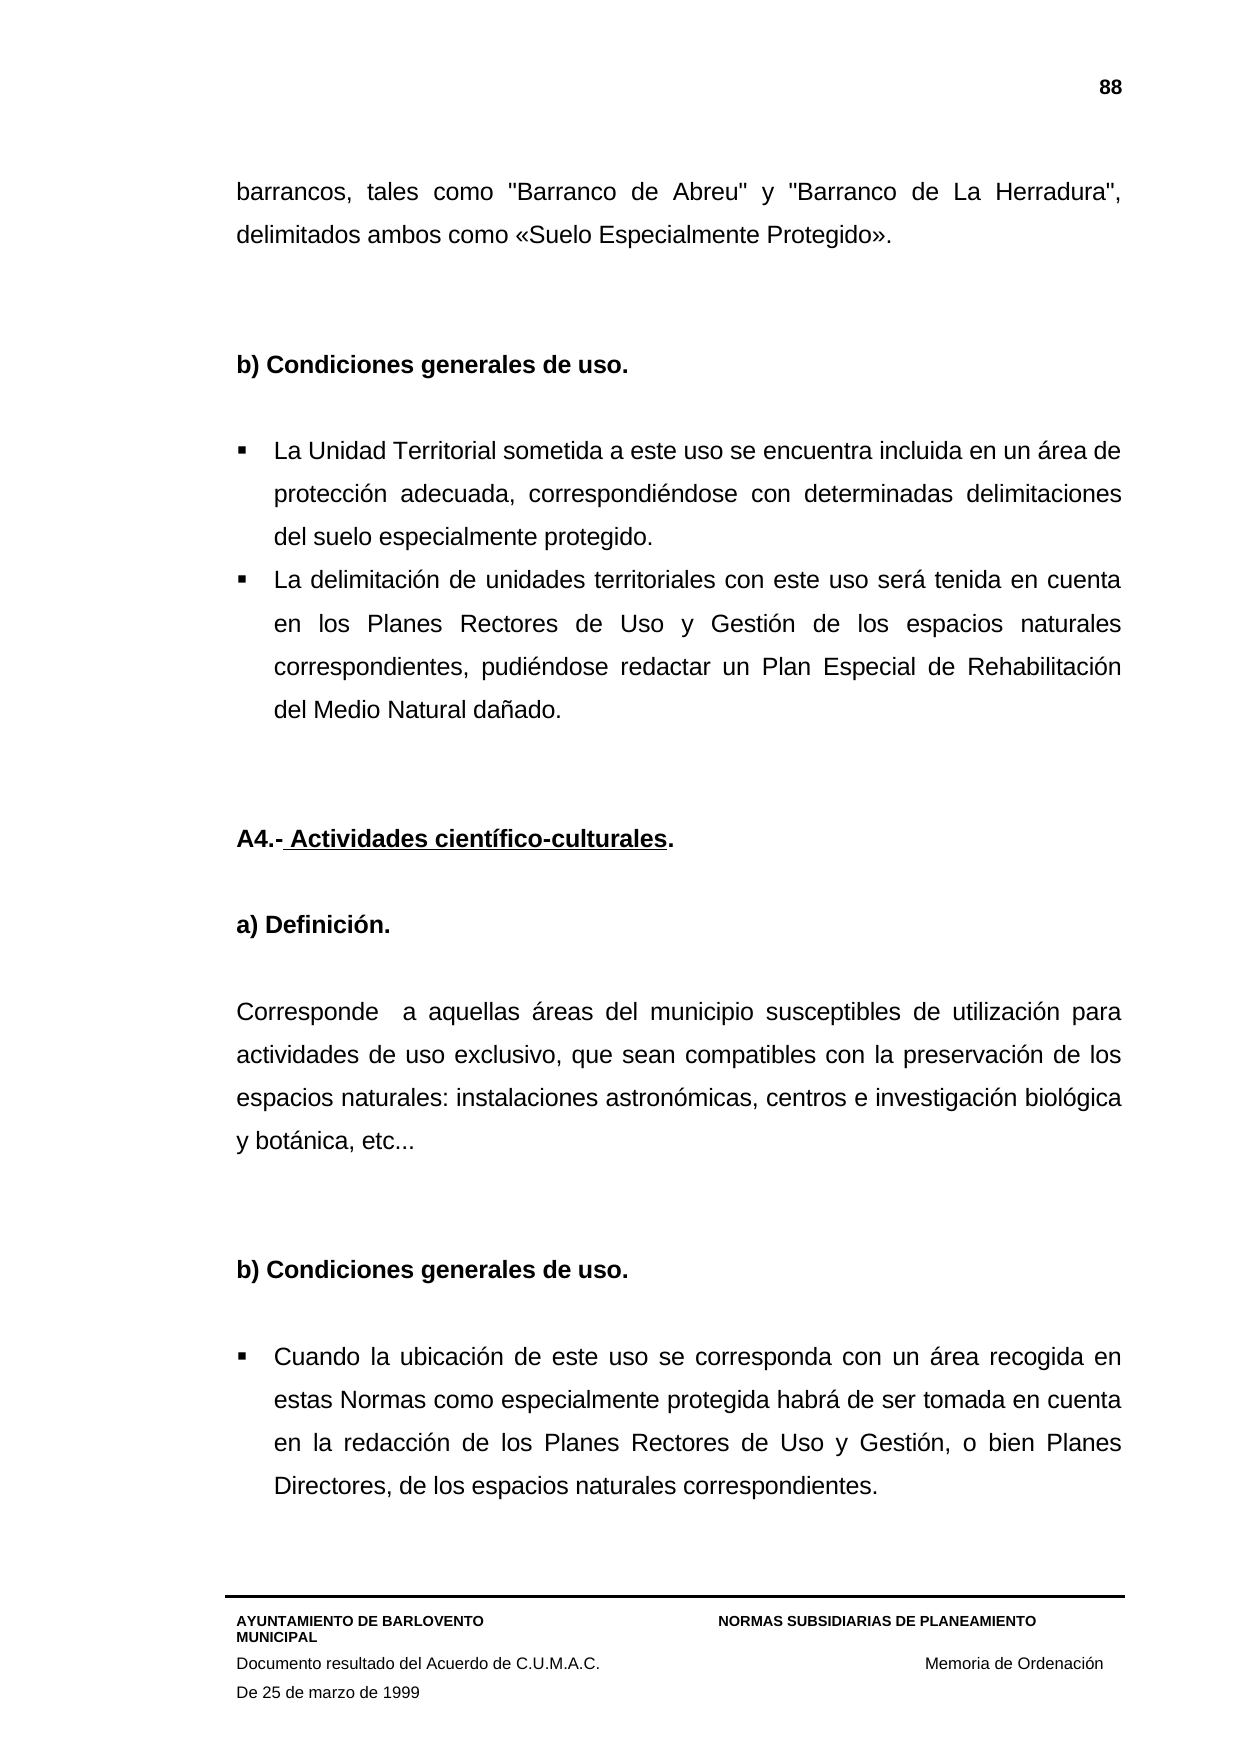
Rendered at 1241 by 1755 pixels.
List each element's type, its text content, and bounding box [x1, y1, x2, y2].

list La Unidad Territorial sometida a este uso se encuentra incluida en un área de protección adecuada, correspondiéndose con determinadas delimitaciones del suelo especialmente protegido. [236, 436, 1122, 551]
text b) Condiciones generales de uso. [236, 1256, 1122, 1284]
text A4.‑ Actividades científico‑culturales. [236, 824, 1122, 853]
text b) Condiciones generales de uso. [236, 350, 1122, 378]
text Corresponde a aquellas áreas del municipio susceptibles de utilización para actividades de uso exclusivo, que sean compatibles con la preservación de los espacios naturales: instalaciones astronómicas, centros e investigación biológica y botánica, etc... [236, 997, 1122, 1155]
list Cuando la ubicación de este uso se corresponda con un área recogida en estas Normas como especialmente protegida habrá de ser tomada en cuenta en la redacción de los Planes Rectores de Uso y Gestión, o bien Planes Directores, de los espacios naturales correspondientes. [236, 1342, 1122, 1500]
text a) Definición. [236, 911, 1122, 939]
list La delimitación de unidades territoriales con este uso será tenida en cuenta en los Planes Rectores de Uso y Gestión de los espacios naturales correspondientes, pudiéndose redactar un Plan Especial de Rehabilitación del Medio Natural dañado. [236, 565, 1122, 724]
text barrancos, tales como "Barranco de Abreu" y "Barranco de La Herradura", delimitados ambos como «Suelo Especialmente Protegido». [236, 177, 1122, 249]
